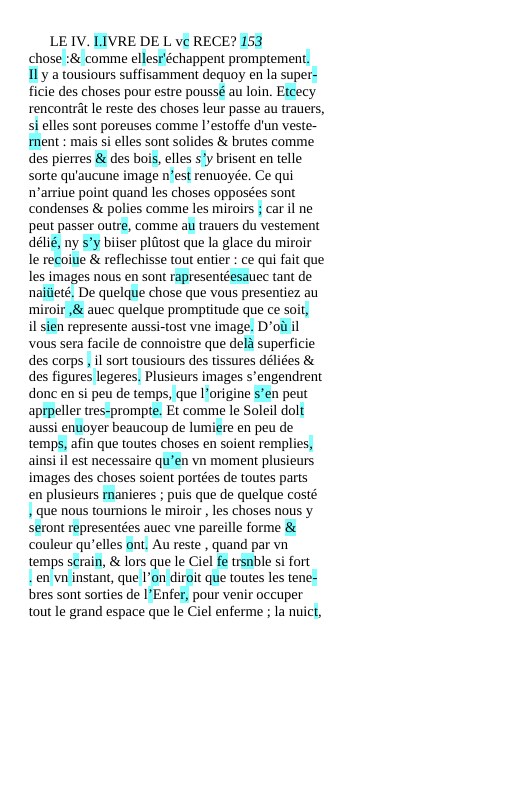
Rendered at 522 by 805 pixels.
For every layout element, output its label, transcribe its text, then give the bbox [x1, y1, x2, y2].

text LE IV. I.IVRE DE L vc RECE? 153 chose :& comme ellesr'échappent promptement. Il y a tousiours suffisamment dequoy en la super- ficie des choses pour estre poussé au loin. Etcecy rencontrât le reste des choses leur passe au trauers, si elles sont poreuses comme l’estoffe d'un veste- rnent : mais si elles sont solides & brutes comme des pierres & des bois, elles s’y brisent en telle sorte qu'aucune image n’est renuoyée. Ce qui n’arriue point quand les choses opposées sont condenses & polies comme les miroirs ; car il ne peut passer outre, comme au trauers du vestement délié, ny s’y biiser plûtost que la glace du miroir le recoiue & reflechisse tout entier : ce qui fait que les images nous en sont rapresentéesauec tant de naiüeté. De quelque chose que vous presentiez au miroir ,& auec quelque promptitude que ce soit, il sien represente aussi-tost vne image. D’où il vous sera facile de connoistre que delà superficie des corps , il sort tousiours des tissures déliées & des figures legeres. Plusieurs images s’engendrent donc en si peu de temps, que l’origine s’en peut aprpeller tres-prompte. Et comme le Soleil dolt aussi enuoyer beaucoup de lumiere en peu de temps, afin que toutes choses en soient remplies, ainsi il est necessaire qu’en vn moment plusieurs images des choses soient portées de toutes parts en plusieurs rnanieres ; puis que de quelque costé , que nous tournions le miroir , les choses nous y seront representées auec vne pareille forme & couleur qu’elles ont. Au reste , quand par vn temps scrain, & lors que le Ciel fe trsnble si fort . en vn instant, que l’on diroit que toutes les tene- bres sont sorties de l’Enfer, pour venir occuper tout le grand espace que le Ciel enferme ; la nuict, [29, 33, 412, 619]
